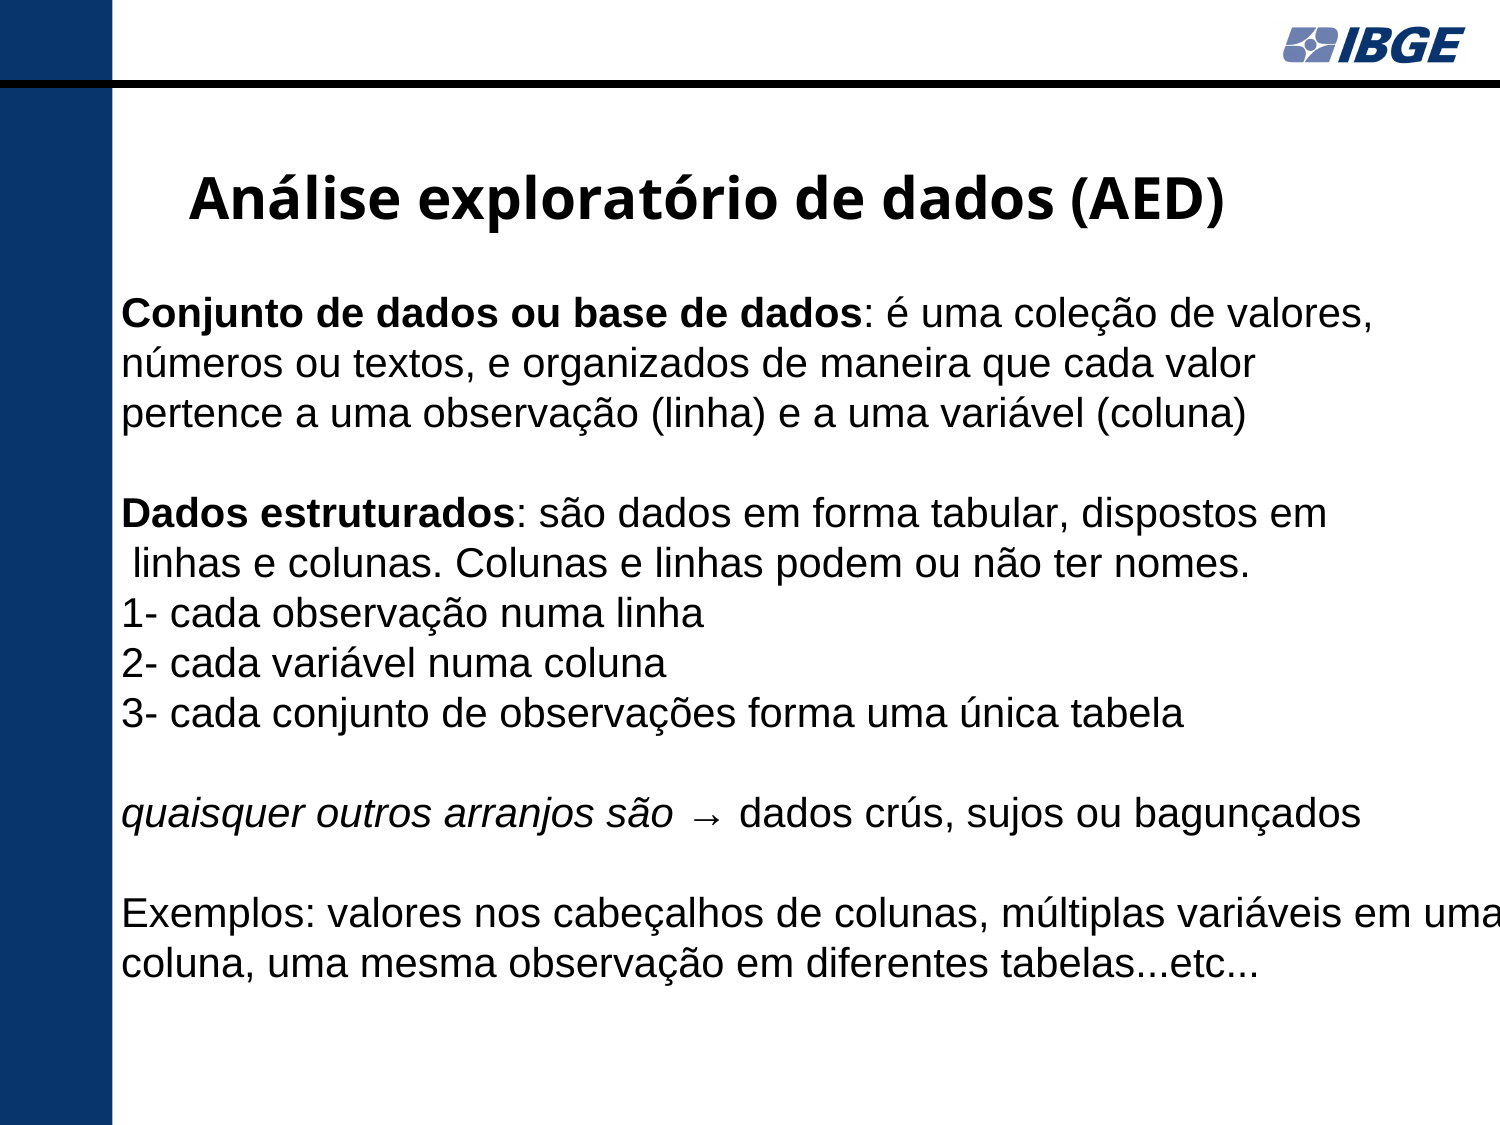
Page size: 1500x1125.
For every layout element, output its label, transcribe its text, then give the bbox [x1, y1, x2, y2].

picture [1273, 20, 1468, 64]
text_box Conjunto de dados ou base de dados: é uma coleção de valores, números ou textos, e organizados de maneira que cada valor pertence a uma observação (linha) e a uma variável (coluna) Dados estruturados: são dados em forma tabular, dispostos em linhas e colunas. Colunas e linhas podem ou não ter nomes. 1- cada observação numa linha 2- cada variável numa coluna 3- cada conjunto de observações forma uma única tabela quaisquer outros arranjos são → dados crús, sujos ou bagunçados Exemplos: valores nos cabeçalhos de colunas, múltiplas variáveis em uma coluna, uma mesma observação em diferentes tabelas...etc... [106, 278, 1500, 994]
text_box Análise exploratório de dados (AED) [174, 153, 1426, 239]
